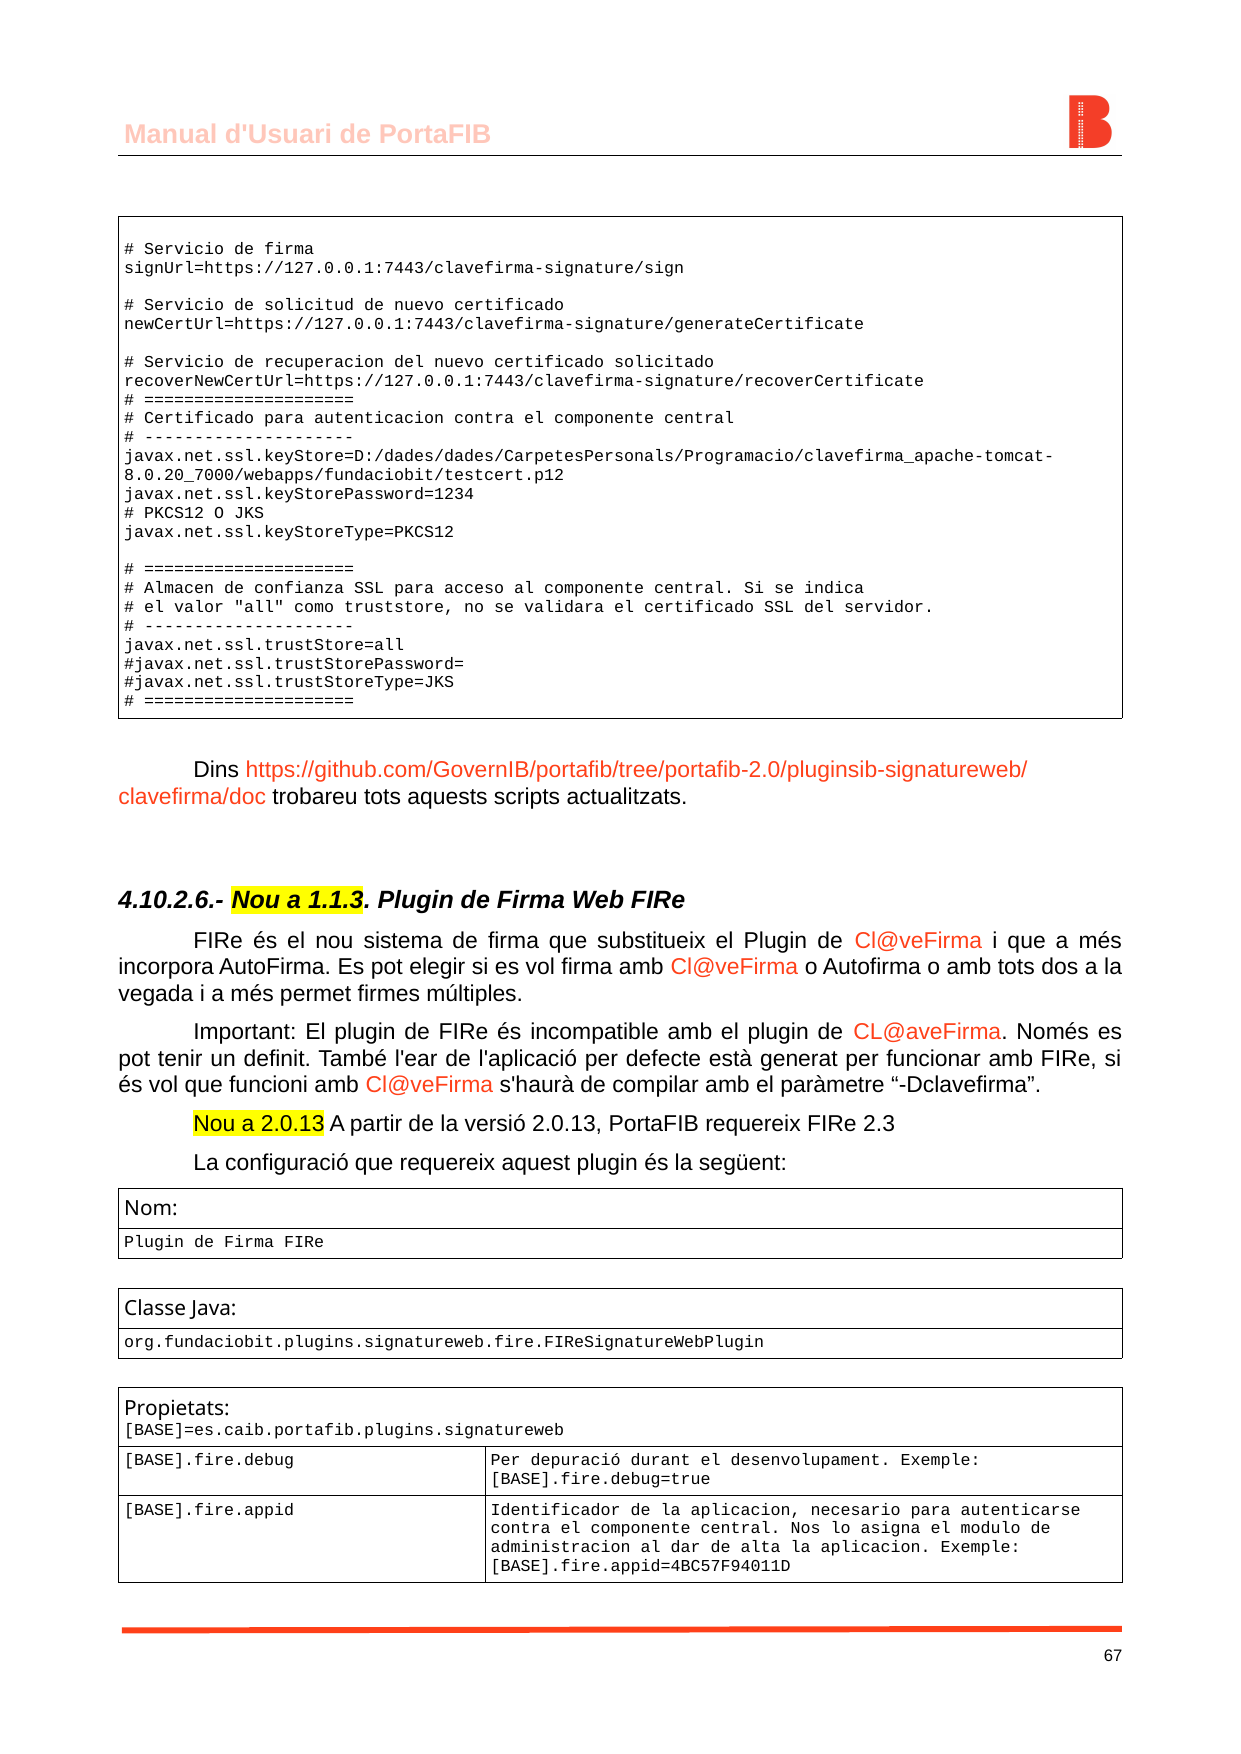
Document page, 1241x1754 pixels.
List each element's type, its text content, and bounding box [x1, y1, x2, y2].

text FIRe és el nou sistema de firma que substitueix el Plugin de Cl@veFirma i que a més incorpora AutoFirma. Es pot elegir si es vol firma amb Cl@veFirma o Autofirma o amb tots dos a la vegada i a més permet firmes múltiples. [118, 927, 1122, 1006]
picture [1063, 94, 1117, 150]
table_cell Per depuració durant el desenvolupament. Exemple: [BASE].fire.debug=true [486, 1447, 1122, 1495]
subtitle Nou a 1.1.3. Plugin de Firma Web FIRe [118, 886, 1122, 914]
text Important: El plugin de FIRe és incompatible amb el plugin de CL@aveFirma. Només es pot tenir un definit. També l'ear de l'aplicació per defecte està generat per funcionar amb FIRe, si és vol que funcioni amb Cl@veFirma s'haurà de compilar amb el paràmetre “-Dclavefirma”. [118, 1018, 1122, 1097]
table_cell Plugin de Firma FIRe [119, 1229, 1122, 1258]
table_header Classe Java: [119, 1289, 1122, 1327]
table_header # Servicio de firma signUrl=https://127.0.0.1:7443/clavefirma-signature/sign # Servicio de solicitud de nuevo certificado newCertUrl=https://127.0.0.1:7443/clavefirma-signature/generateCertificate # Servicio de recuperacion del nuevo certificado solicitado recoverNewCertUrl=https://127.0.0.1:7443/clavefirma-signature/recoverCertificate # ===================== # Certificado para autenticacion contra el componente central # --------------------- javax.net.ssl.keyStore=D:/dades/dades/CarpetesPersonals/Programacio/clavefirma_apache-tomcat-8.0.20_7000/webapps/fundaciobit/testcert.p12 javax.net.ssl.keyStorePassword=1234 # PKCS12 O JKS javax.net.ssl.keyStoreType=PKCS12 # ===================== # Almacen de confianza SSL para acceso al componente central. Si se indica # el valor "all" como truststore, no se validara el certificado SSL del servidor. # --------------------- javax.net.ssl.trustStore=all #javax.net.ssl.trustStorePassword= #javax.net.ssl.trustStoreType=JKS # ===================== [119, 217, 1122, 717]
table_cell [BASE].fire.debug [119, 1447, 485, 1495]
text La configuració que requereix aquest plugin és la següent: [118, 1149, 1122, 1175]
table_cell Identificador de la aplicacion, necesario para autenticarse contra el componente central. Nos lo asigna el modulo de administracion al dar de alta la aplicacion. Exemple: [BASE].fire.appid=4BC57F94011D [486, 1496, 1122, 1582]
table_cell [BASE].fire.appid [119, 1496, 485, 1582]
table_header Nom: [119, 1189, 1122, 1228]
text Nou a 2.0.13 A partir de la versió 2.0.13, PortaFIB requereix FIRe 2.3 [118, 1110, 1122, 1136]
text Dins https://github.com/GovernIB/portafib/tree/portafib-2.0/pluginsib-signatureweb/clavefirma/doc trobareu tots aquests scripts actualitzats. [118, 756, 1122, 809]
table_cell org.fundaciobit.plugins.signatureweb.fire.FIReSignatureWebPlugin [119, 1329, 1122, 1358]
table_header Propietats: [BASE]=es.caib.portafib.plugins.signatureweb [119, 1388, 1122, 1446]
